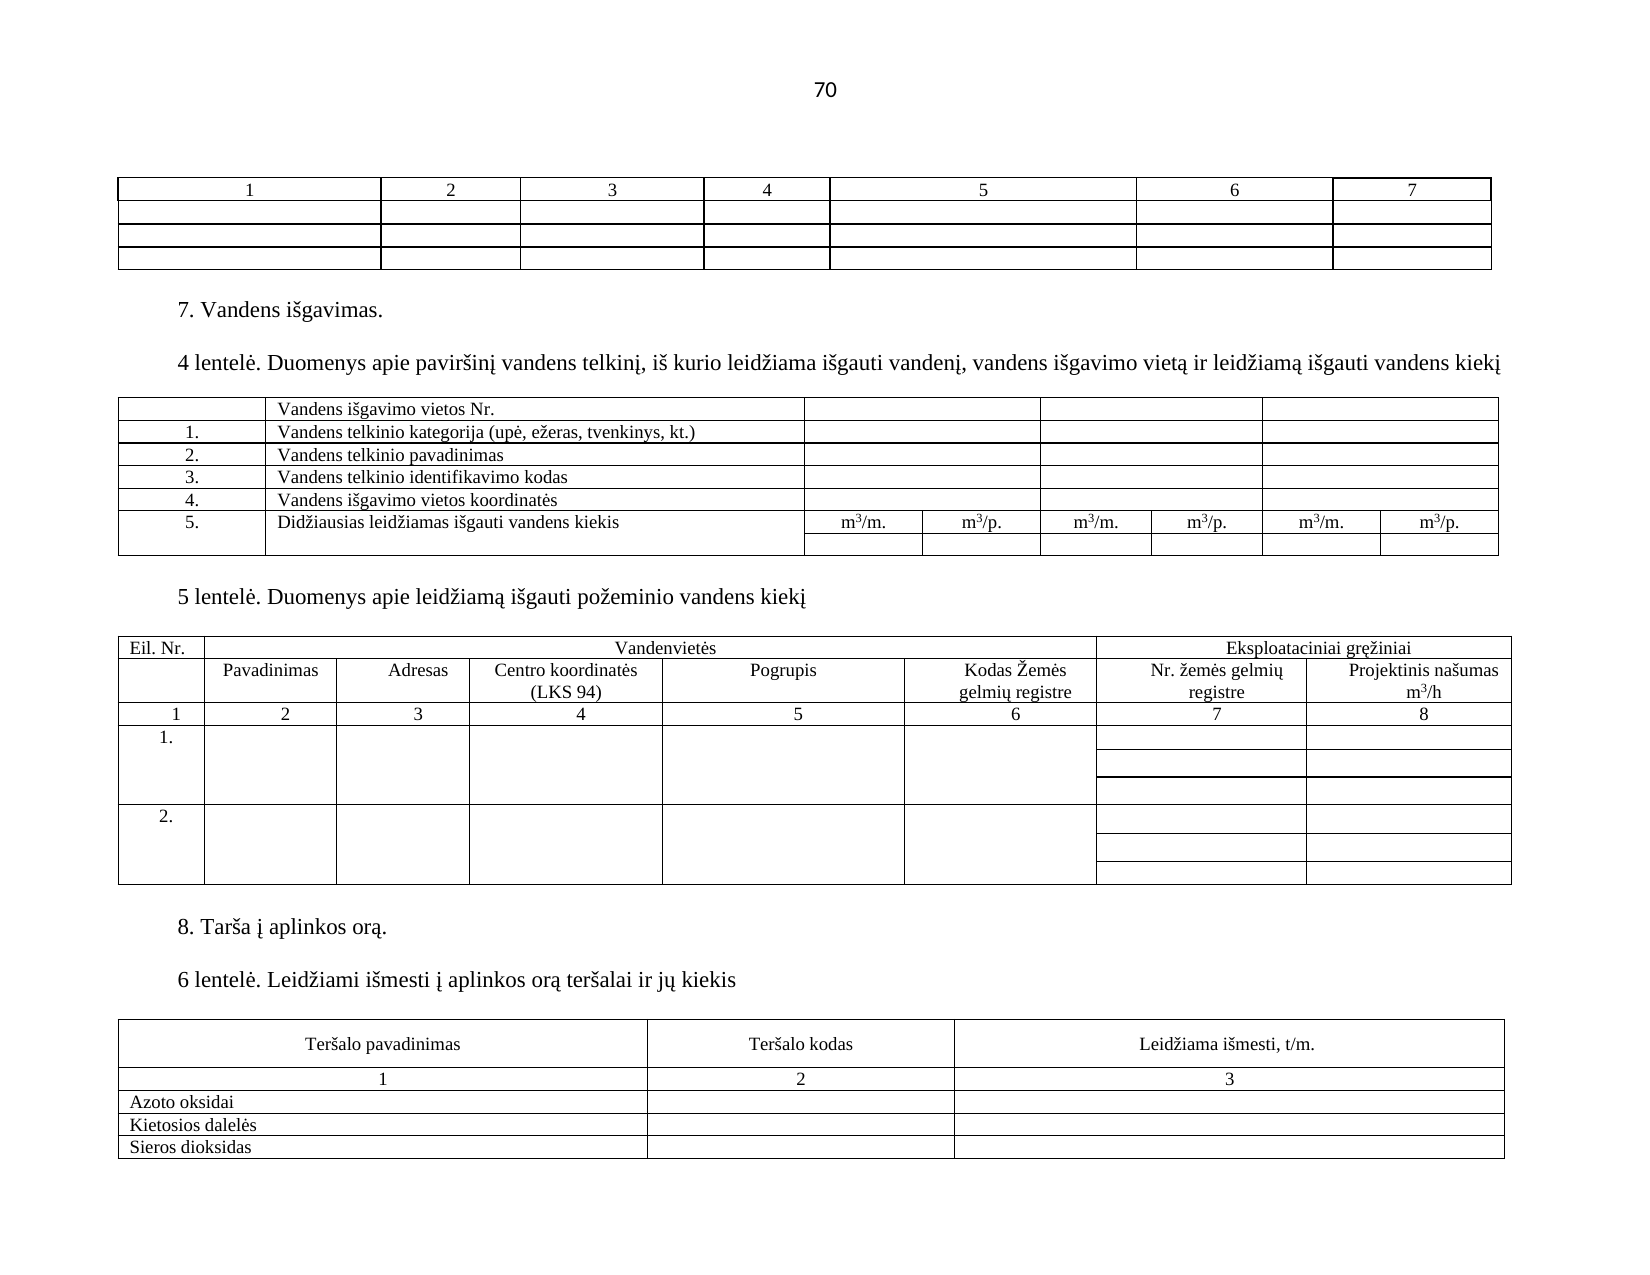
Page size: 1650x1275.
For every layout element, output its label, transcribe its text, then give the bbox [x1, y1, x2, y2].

table_header Eil. Nr. [119, 637, 204, 658]
table_cell [831, 201, 1136, 223]
table_cell 2. [119, 805, 204, 884]
table_cell Pogrupis [663, 659, 904, 702]
table_cell 6 [1137, 178, 1332, 200]
table_cell [905, 726, 1096, 804]
table_cell 5. [119, 511, 265, 555]
table_cell [663, 805, 904, 884]
table_cell 3 [955, 1068, 1504, 1090]
table_cell [1041, 534, 1151, 555]
table_cell [382, 225, 520, 246]
table_cell [1334, 248, 1491, 269]
table_cell Sieros dioksidas [119, 1136, 647, 1158]
table_header [1041, 398, 1262, 420]
table_cell [1381, 534, 1498, 555]
text 4 lentelė. Duomenys apie paviršinį vandens telkinį, iš kurio leidžiama išgauti vandenį, vandens išgavimo vietą ir leidžiamą išgauti vandens kiekį [118, 349, 1532, 376]
table_cell m3/m. [1263, 511, 1380, 533]
table_cell [705, 248, 829, 269]
table_cell [382, 248, 520, 269]
table_cell [648, 1091, 954, 1112]
table_cell [805, 489, 1040, 510]
table_cell Vandens išgavimo vietos koordinatės [266, 489, 804, 510]
table_header Teršalo pavadinimas [119, 1020, 647, 1067]
table_cell [1041, 421, 1262, 442]
table_cell [705, 225, 829, 246]
table_cell 3 [337, 703, 469, 725]
table_cell 4. [119, 489, 265, 510]
table_cell [470, 805, 662, 884]
table_cell [831, 248, 1136, 269]
table_header [805, 398, 1040, 420]
table_cell Centro koordinatės (LKS 94) [470, 659, 662, 702]
table_cell [1097, 726, 1306, 749]
table_cell [1307, 726, 1511, 749]
table_cell m3/p. [923, 511, 1040, 533]
table_cell 7 [1097, 703, 1306, 725]
table_cell [1334, 201, 1491, 223]
table_cell [805, 444, 1040, 465]
text 7. Vandens išgavimas. [118, 297, 1532, 323]
table_cell Azoto oksidai [119, 1091, 647, 1112]
table_header Leidžiama išmesti, t/m. [955, 1020, 1504, 1067]
table_cell 1 [119, 178, 380, 200]
table_cell [648, 1136, 954, 1158]
table_cell [805, 421, 1040, 442]
table_cell [905, 805, 1096, 884]
table_cell Vandens telkinio kategorija (upė, ežeras, tvenkinys, kt.) [266, 421, 804, 442]
table_cell [521, 201, 703, 223]
table_cell [1041, 444, 1262, 465]
table_cell Projektinis našumas m3/h [1307, 659, 1511, 702]
table_cell 6 [905, 703, 1096, 725]
table_cell Kodas Žemės gelmių registre [905, 659, 1096, 702]
table_cell [119, 659, 204, 702]
table_header Vandens išgavimo vietos Nr. [266, 398, 804, 420]
table_cell Didžiausias leidžiamas išgauti vandens kiekis [266, 511, 804, 555]
text 6 lentelė. Leidžiami išmesti į aplinkos orą teršalai ir jų kiekis [118, 966, 1532, 992]
table_cell [1152, 534, 1262, 555]
table_cell [337, 726, 469, 804]
table_cell [1307, 778, 1511, 804]
table_cell [705, 201, 829, 223]
table_cell 1 [119, 1068, 647, 1090]
table_cell 3. [119, 466, 265, 488]
table_header Eksploataciniai gręžiniai [1097, 637, 1511, 658]
table_cell [337, 805, 469, 884]
table_cell [1041, 489, 1262, 510]
table_header Vandenvietės [205, 637, 1096, 658]
table_cell [955, 1136, 1504, 1158]
table_cell [648, 1114, 954, 1135]
table_cell 2. [119, 444, 265, 465]
table_cell 1. [119, 421, 265, 442]
table_cell [831, 225, 1136, 246]
table_cell [1263, 489, 1498, 510]
table_cell [1263, 421, 1498, 442]
table_cell [1307, 805, 1511, 833]
table_cell [1097, 750, 1306, 776]
table_header [1263, 398, 1498, 420]
table_cell [470, 726, 662, 804]
table_cell [955, 1091, 1504, 1112]
text 8. Tarša į aplinkos orą. [118, 913, 1532, 940]
table_cell [805, 534, 922, 555]
table_cell [1097, 862, 1306, 884]
table_cell Nr. žemės gelmių registre [1097, 659, 1306, 702]
table_cell 5 [831, 178, 1136, 200]
table_cell Kietosios dalelės [119, 1114, 647, 1135]
table_cell m3/p. [1152, 511, 1262, 533]
table_cell [1097, 834, 1306, 861]
table_cell Vandens telkinio pavadinimas [266, 444, 804, 465]
table_cell m3/m. [805, 511, 922, 533]
table_cell [119, 201, 380, 223]
table_header [119, 398, 265, 420]
table_cell [1263, 534, 1380, 555]
table_cell [1041, 466, 1262, 488]
table_cell [1137, 225, 1332, 246]
table_cell 5 [663, 703, 904, 725]
table_cell [1263, 444, 1498, 465]
table_cell 2 [382, 178, 520, 200]
table_cell [1097, 805, 1306, 833]
table_cell Vandens telkinio identifikavimo kodas [266, 466, 804, 488]
table_cell [119, 225, 380, 246]
table_cell 4 [470, 703, 662, 725]
table_cell 1. [119, 726, 204, 804]
table_cell 8 [1307, 703, 1511, 725]
table_cell [119, 248, 380, 269]
table_cell m3/p. [1381, 511, 1498, 533]
table_cell [1307, 834, 1511, 861]
table_cell [663, 726, 904, 804]
table_cell [1137, 248, 1332, 269]
table_cell [205, 726, 336, 804]
table_cell [1307, 750, 1511, 776]
text 5 lentelė. Duomenys apie leidžiamą išgauti požeminio vandens kiekį [118, 583, 1532, 609]
table_cell [382, 201, 520, 223]
table_cell [521, 248, 703, 269]
table_cell [1097, 778, 1306, 804]
table_cell 3 [521, 178, 703, 200]
table_cell [955, 1114, 1504, 1135]
table_cell 1 [119, 703, 204, 725]
table_cell [1137, 201, 1332, 223]
table_cell [1263, 466, 1498, 488]
table_cell [521, 225, 703, 246]
table_cell [1334, 225, 1491, 246]
table_cell [1307, 862, 1511, 884]
table_cell 2 [648, 1068, 954, 1090]
table_cell 4 [705, 178, 829, 200]
table_cell [923, 534, 1040, 555]
table_cell 2 [205, 703, 336, 725]
table_cell m3/m. [1041, 511, 1151, 533]
table_cell 7 [1334, 179, 1490, 200]
table_cell [205, 805, 336, 884]
table_cell Pavadinimas [205, 659, 336, 702]
table_cell Adresas [337, 659, 469, 702]
table_cell [805, 466, 1040, 488]
table_header Teršalo kodas [648, 1020, 954, 1067]
